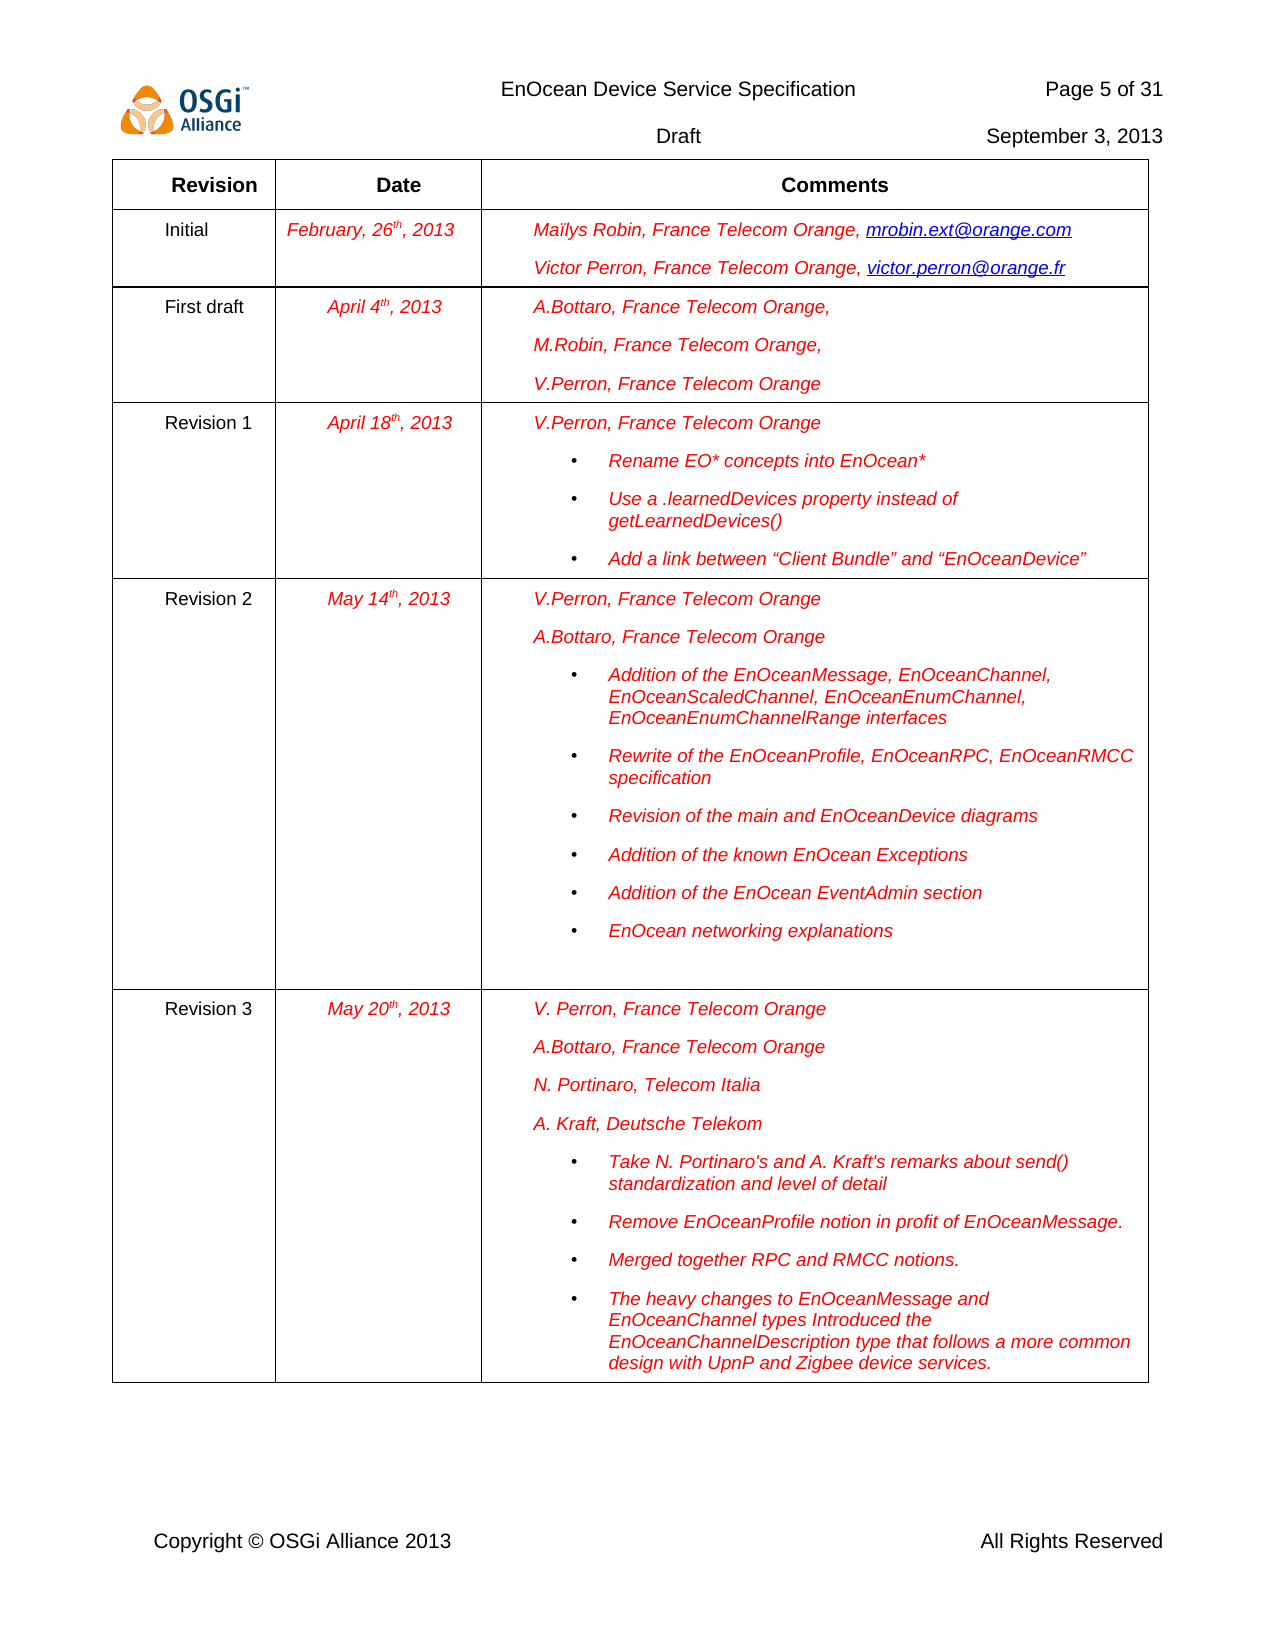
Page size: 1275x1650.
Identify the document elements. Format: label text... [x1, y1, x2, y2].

table_cell May 14th, 2013 [276, 579, 481, 988]
table_cell Initial [113, 210, 275, 286]
table_header Revision [113, 160, 275, 209]
table_header Date [276, 160, 481, 209]
table_cell V.Perron, France Telecom Orange A.Bottaro, France Telecom Orange Addition of the EnOceanMessage, EnOceanChannel, EnOceanScaledChannel, EnOceanEnumChannel, EnOceanEnumChannelRange interfaces Rewrite of the EnOceanProfile, EnOceanRPC, EnOceanRMCC specification Revision of the main and EnOceanDevice diagrams Addition of the known EnOcean Exceptions Addition of the EnOcean EventAdmin section EnOcean networking explanations [482, 579, 1148, 988]
table_cell A.Bottaro, France Telecom Orange, M.Robin, France Telecom Orange, V.Perron, France Telecom Orange [482, 288, 1148, 402]
table_cell April 4th, 2013 [276, 288, 481, 402]
table_cell Maïlys Robin, France Telecom Orange, mrobin.ext@orange.com Victor Perron, France Telecom Orange, victor.perron@orange.fr [482, 210, 1148, 286]
table_cell April 18th, 2013 [276, 403, 481, 578]
table_cell V.Perron, France Telecom Orange Rename EO* concepts into EnOcean* Use a .learnedDevices property instead of getLearnedDevices() Add a link between “Client Bundle” and “EnOceanDevice” [482, 403, 1148, 578]
table_cell First draft [113, 288, 275, 402]
table_cell February, 26th, 2013 [276, 210, 481, 286]
picture [113, 78, 257, 142]
table_cell Revision 3 [113, 990, 275, 1382]
table_cell Revision 2 [113, 579, 275, 988]
table_cell V. Perron, France Telecom Orange A.Bottaro, France Telecom Orange N. Portinaro, Telecom Italia A. Kraft, Deutsche Telekom Take N. Portinaro's and A. Kraft's remarks about send() standardization and level of detail Remove EnOceanProfile notion in profit of EnOceanMessage. Merged together RPC and RMCC notions. The heavy changes to EnOceanMessage and EnOceanChannel types Introduced the EnOceanChannelDescription type that follows a more common design with UpnP and Zigbee device services. [482, 990, 1148, 1382]
table_cell May 20th, 2013 [276, 990, 481, 1382]
table_cell Revision 1 [113, 403, 275, 578]
table_header Comments [482, 160, 1148, 209]
